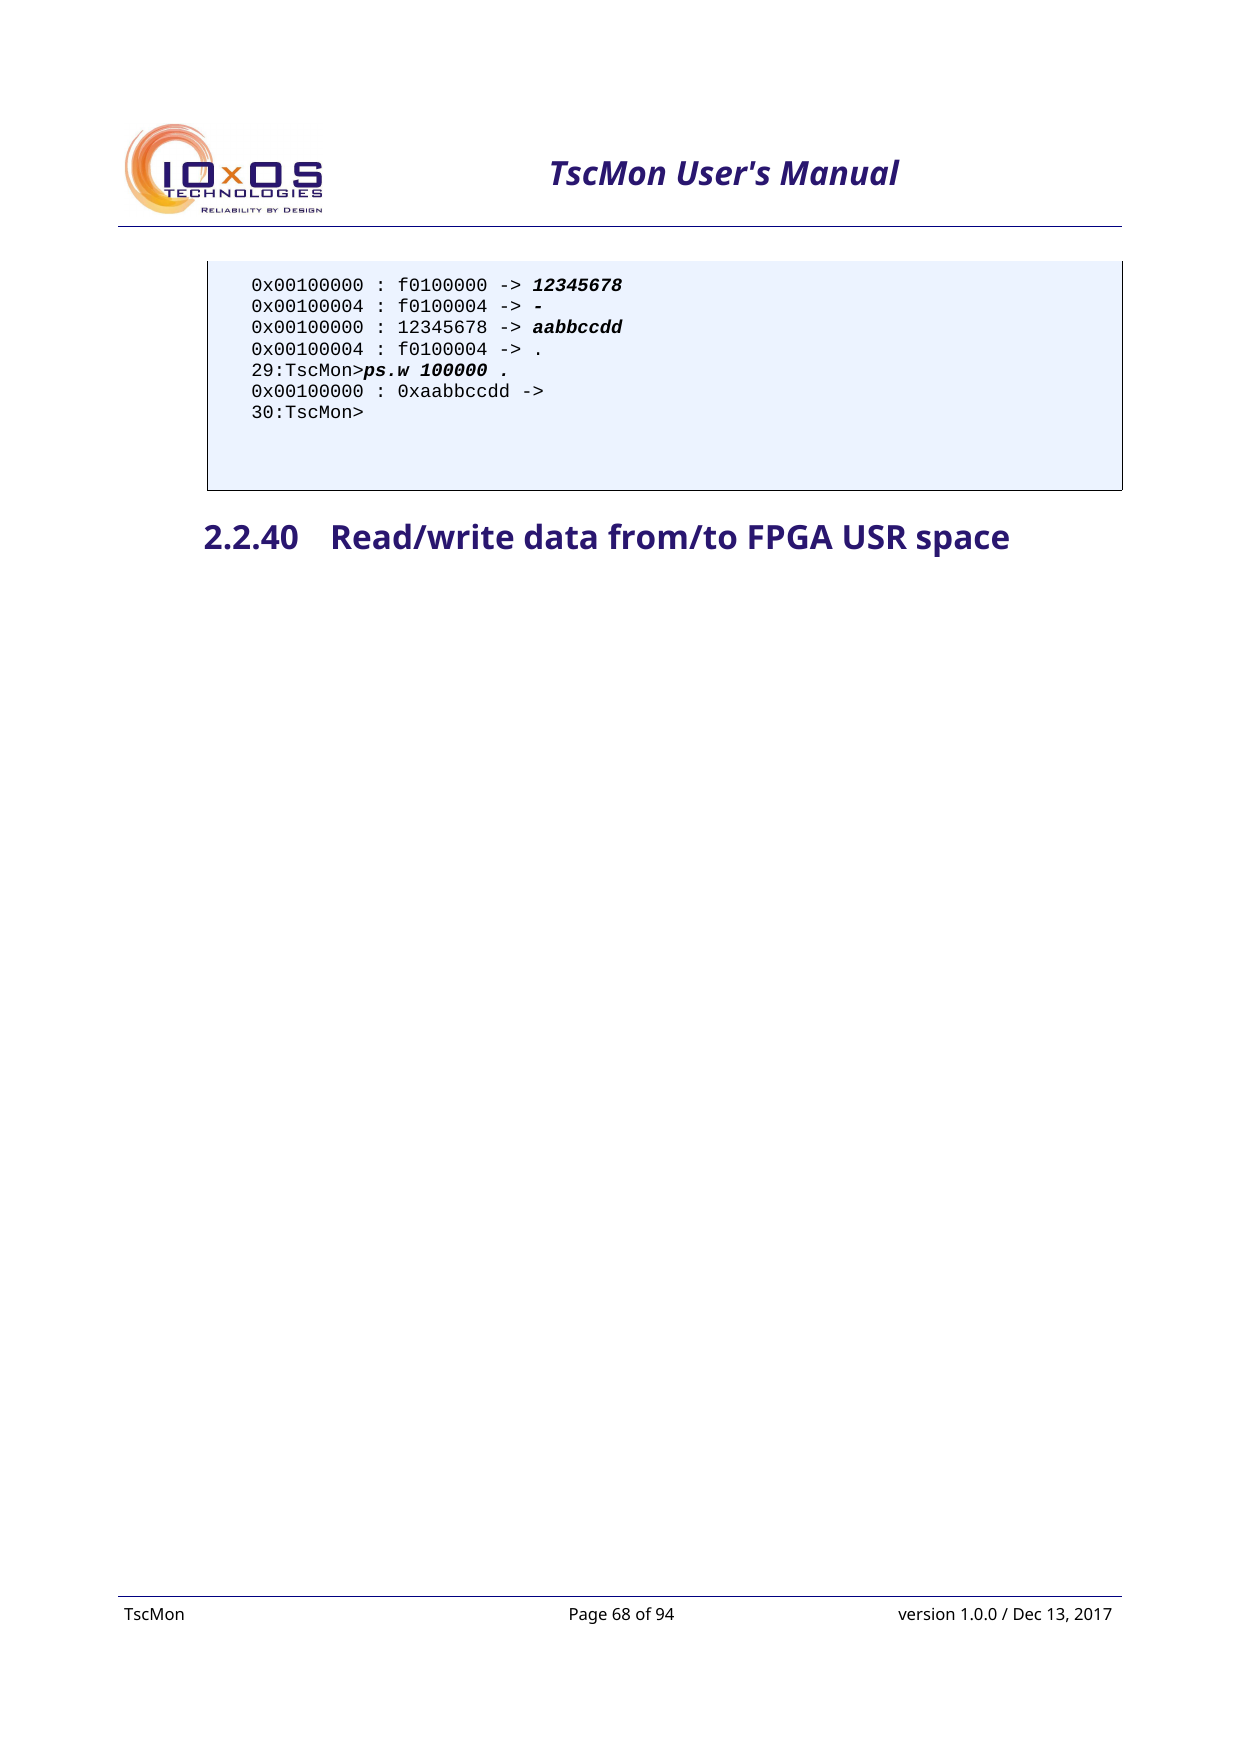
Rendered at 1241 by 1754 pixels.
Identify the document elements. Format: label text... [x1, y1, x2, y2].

text 0x00100000 : f0100000 -> 12345678 [208, 261, 1122, 297]
text 0x00100004 : f0100004 -> - [208, 297, 1122, 318]
text 30:TscMon> [208, 403, 1122, 439]
text 0x00100004 : f0100004 -> . [208, 339, 1122, 361]
text 0x00100000 : 0xaabbccdd -> [208, 382, 1122, 403]
picture [123, 123, 323, 217]
text 29:TscMon>ps.w 100000 . [208, 361, 1122, 382]
text 0x00100000 : 12345678 -> aabbccdd [208, 318, 1122, 339]
subtitle Read/write data from/to FPGA USR space [195, 514, 1122, 559]
